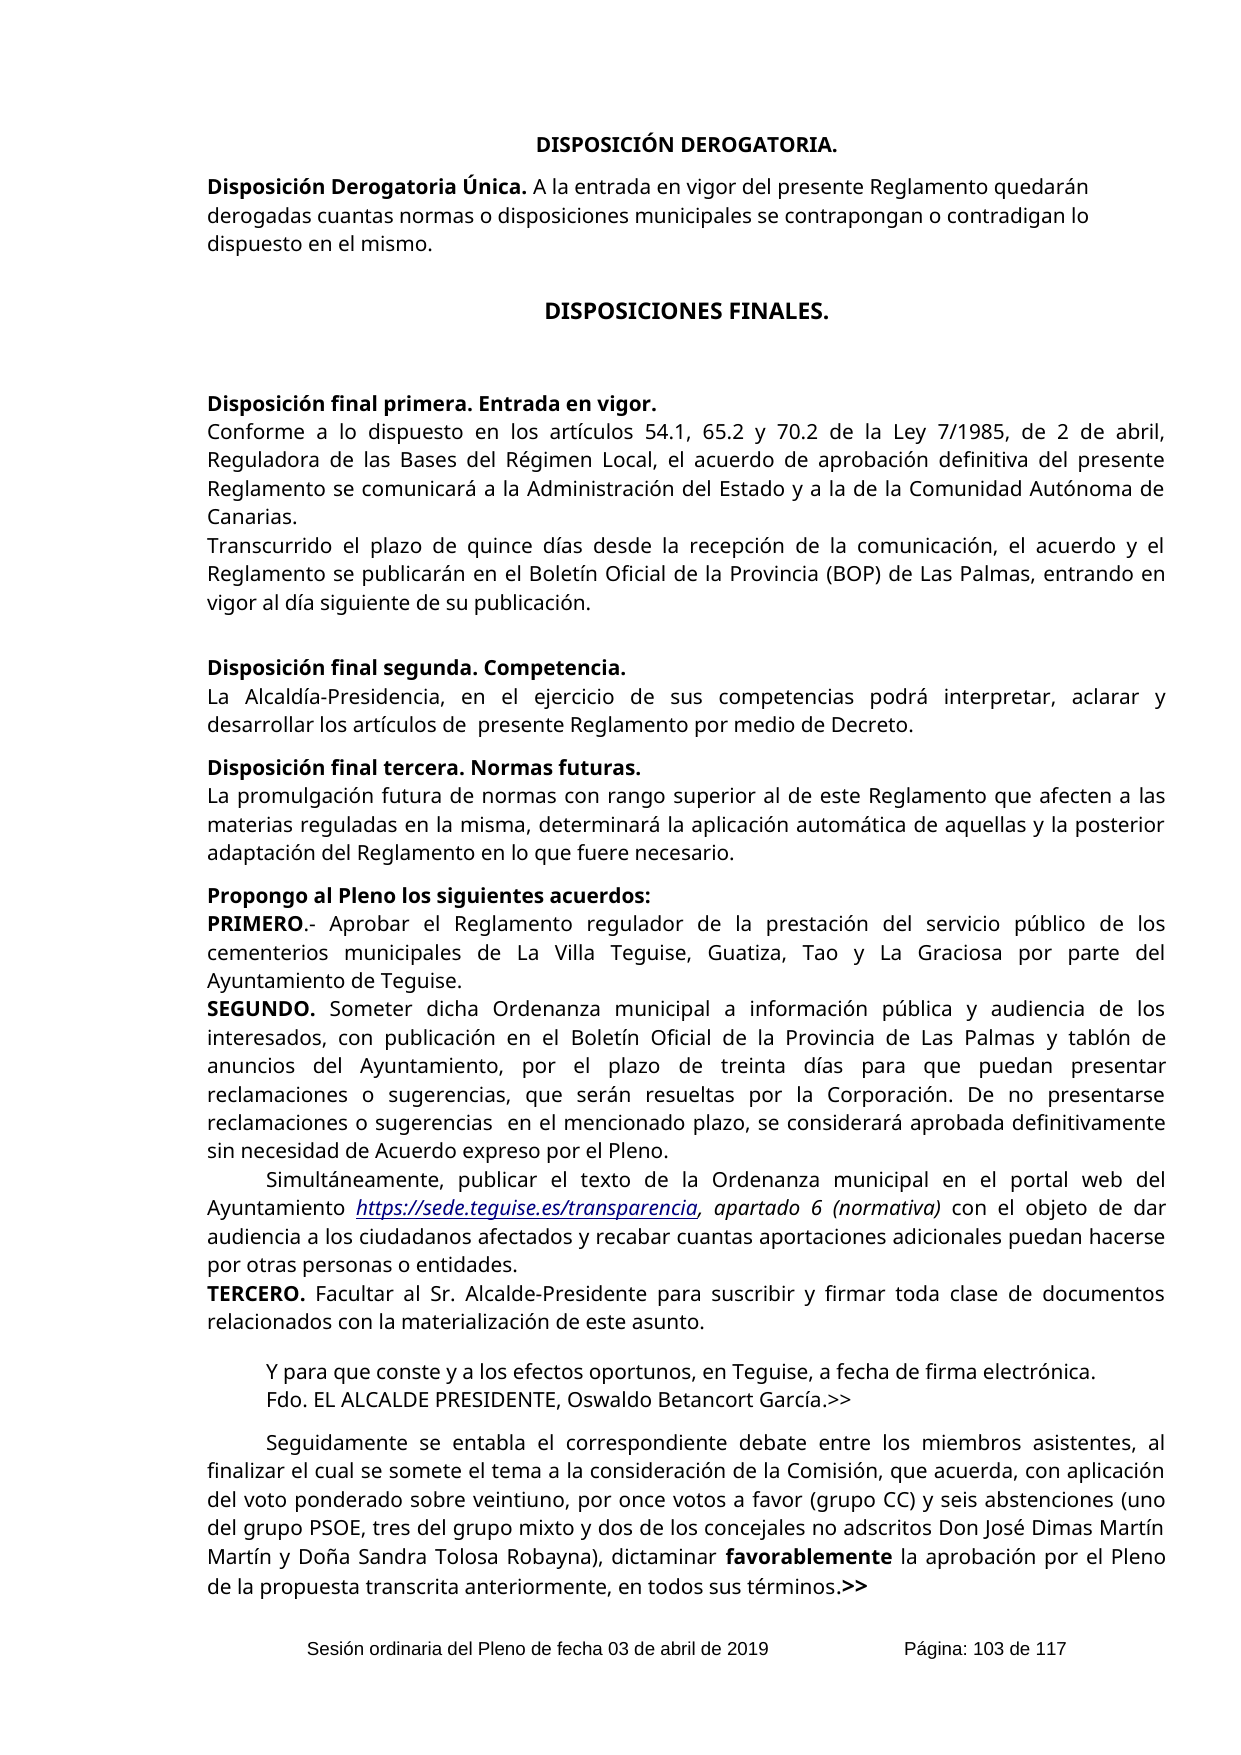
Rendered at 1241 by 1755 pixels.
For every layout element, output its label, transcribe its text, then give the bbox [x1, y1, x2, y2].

list La promulgación futura de normas con rango superior al de este Reglamento que afecten a las materias reguladas en la misma, determinará la aplicación automática de aquellas y la posterior adaptación del Reglamento en lo que fuere necesario. [207, 781, 1167, 867]
list Disposición final tercera. Normas futuras. [207, 753, 1167, 781]
list Disposición Derogatoria Única. A la entrada en vigor del presente Reglamento quedarán derogadas cuantas normas o disposiciones municipales se contrapongan o contradigan lo dispuesto en el mismo. [207, 172, 1167, 258]
text Fdo. EL ALCALDE PRESIDENTE, Oswaldo Betancort García.>> [207, 1385, 1167, 1414]
list DISPOSICIONES FINALES. [207, 295, 1167, 326]
list Disposición final primera. Entrada en vigor. [207, 389, 1167, 417]
list Transcurrido el plazo de quince días desde la recepción de la comunicación, el acuerdo y el Reglamento se publicarán en el Boletín Oficial de la Provincia (BOP) de Las Palmas, entrando en vigor al día siguiente de su publicación. [207, 531, 1167, 616]
text TERCERO. Facultar al Sr. Alcalde-Presidente para suscribir y firmar toda clase de documentos relacionados con la materialización de este asunto. [207, 1279, 1167, 1336]
text PRIMERO.- Aprobar el Reglamento regulador de la prestación del servicio público de los cementerios municipales de La Villa Teguise, Guatiza, Tao y La Graciosa por parte del Ayuntamiento de Teguise. [207, 909, 1167, 994]
text Propongo al Pleno los siguientes acuerdos: [207, 881, 1167, 909]
list Disposición final segunda. Competencia. [207, 653, 1167, 682]
text Seguidamente se entabla el correspondiente debate entre los miembros asistentes, al finalizar el cual se somete el tema a la consideración de la Comisión, que acuerda, con aplicación del voto ponderado sobre veintiuno, por once votos a favor (grupo CC) y seis abstenciones (uno del grupo PSOE, tres del grupo mixto y dos de los concejales no adscritos Don José Dimas Martín Martín y Doña Sandra Tolosa Robayna), dictaminar favorablemente la aprobación por el Pleno de la propuesta transcrita anteriormente, en todos sus términos.>> [207, 1428, 1167, 1601]
text Simultáneamente, publicar el texto de la Ordenanza municipal en el portal web del Ayuntamiento https://sede.teguise.es/transparencia, apartado 6 (normativa) con el objeto de dar audiencia a los ciudadanos afectados y recabar cuantas aportaciones adicionales puedan hacerse por otras personas o entidades. [207, 1165, 1167, 1279]
text SEGUNDO. Someter dicha Ordenanza municipal a información pública y audiencia de los interesados, con publicación en el Boletín Oficial de la Provincia de Las Palmas y tablón de anuncios del Ayuntamiento, por el plazo de treinta días para que puedan presentar reclamaciones o sugerencias, que serán resueltas por la Corporación. De no presentarse reclamaciones o sugerencias en el mencionado plazo, se considerará aprobada definitivamente sin necesidad de Acuerdo expreso por el Pleno. [207, 994, 1167, 1165]
list Conforme a lo dispuesto en los artículos 54.1, 65.2 y 70.2 de la Ley 7/1985, de 2 de abril, Reguladora de las Bases del Régimen Local, el acuerdo de aprobación definitiva del presente Reglamento se comunicará a la Administración del Estado y a la de la Comunidad Autónoma de Canarias. [207, 417, 1167, 531]
text Y para que conste y a los efectos oportunos, en Teguise, a fecha de firma electrónica. [207, 1357, 1167, 1385]
list La Alcaldía-Presidencia, en el ejercicio de sus competencias podrá interpretar, aclarar y desarrollar los artículos de presente Reglamento por medio de Decreto. [207, 682, 1167, 739]
list DISPOSICIÓN DEROGATORIA. [207, 130, 1167, 158]
